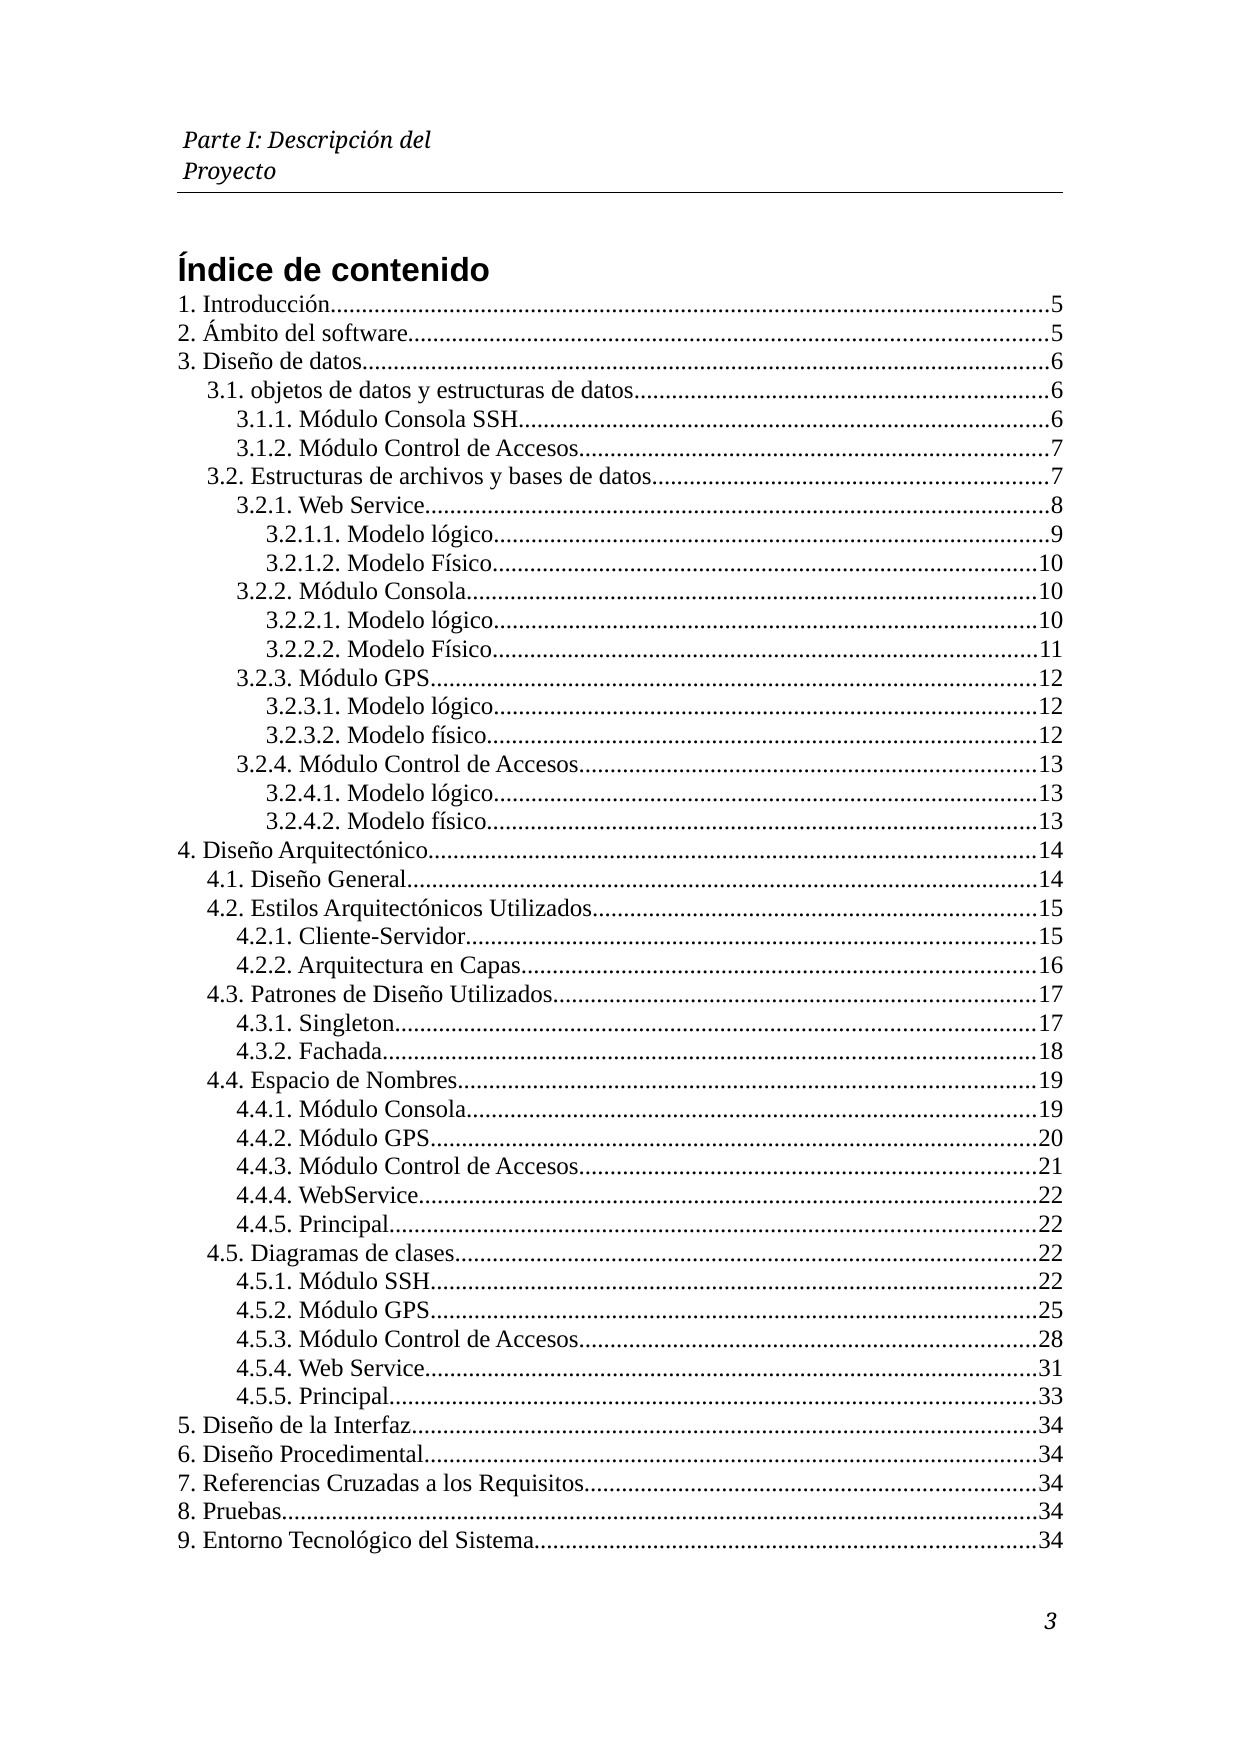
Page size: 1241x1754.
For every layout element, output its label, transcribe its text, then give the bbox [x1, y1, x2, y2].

text 4.3. Patrones de Diseño Utilizados 17 [207, 979, 1063, 1008]
text 4.5.4. Web Service 31 [236, 1353, 1063, 1381]
text 3.2.1. Web Service 8 [236, 490, 1063, 519]
text 3.1.2. Módulo Control de Accesos 7 [236, 433, 1063, 461]
text 4.2. Estilos Arquitectónicos Utilizados 15 [207, 893, 1063, 921]
text 3.1.1. Módulo Consola SSH 6 [236, 404, 1063, 433]
text 4.5.3. Módulo Control de Accesos 28 [236, 1324, 1063, 1353]
text 3.2.1.1. Modelo lógico 9 [266, 519, 1063, 548]
text 9. Entorno Tecnológico del Sistema 34 [177, 1525, 1063, 1554]
text 3.2.3. Módulo GPS 12 [236, 663, 1063, 691]
text 3.2.3.2. Modelo físico 12 [266, 720, 1063, 749]
text 3.2.2.1. Modelo lógico 10 [266, 605, 1063, 634]
text 3.2.1.2. Modelo Físico 10 [266, 548, 1063, 576]
text 4.3.1. Singleton 17 [236, 1008, 1063, 1036]
text 1. Introducción 5 [177, 289, 1063, 318]
text 3.2.4.1. Modelo lógico 13 [266, 778, 1063, 806]
text 3.2.4.2. Modelo físico 13 [266, 806, 1063, 835]
text 4.4.5. Principal 22 [236, 1209, 1063, 1238]
text 3.2.3.1. Modelo lógico 12 [266, 691, 1063, 720]
text 4.5. Diagramas de clases 22 [207, 1238, 1063, 1266]
text 4.2.1. Cliente-Servidor 15 [236, 921, 1063, 950]
text 3.2.2.2. Modelo Físico 11 [266, 634, 1063, 663]
text 4.4.1. Módulo Consola 19 [236, 1094, 1063, 1123]
text 5. Diseño de la Interfaz 34 [177, 1410, 1063, 1439]
text 4.5.5. Principal 33 [236, 1381, 1063, 1410]
text 8. Pruebas 34 [177, 1496, 1063, 1525]
text 4.4.4. WebService 22 [236, 1180, 1063, 1209]
text 4.3.2. Fachada 18 [236, 1036, 1063, 1065]
text 3.2. Estructuras de archivos y bases de datos. 7 [207, 461, 1063, 490]
text 4.4. Espacio de Nombres 19 [207, 1065, 1063, 1094]
text 4. Diseño Arquitectónico 14 [177, 835, 1063, 864]
text 3.2.4. Módulo Control de Accesos 13 [236, 749, 1063, 778]
text 2. Ámbito del software 5 [177, 318, 1063, 346]
text 4.4.2. Módulo GPS 20 [236, 1123, 1063, 1151]
text 3.1. objetos de datos y estructuras de datos 6 [207, 375, 1063, 404]
text 4.5.2. Módulo GPS 25 [236, 1295, 1063, 1324]
text 3.2.2. Módulo Consola 10 [236, 576, 1063, 605]
text 6. Diseño Procedimental 34 [177, 1439, 1063, 1468]
text 4.4.3. Módulo Control de Accesos 21 [236, 1151, 1063, 1180]
subtitle Índice de contenido [177, 250, 1063, 289]
text 3. Diseño de datos 6 [177, 346, 1063, 375]
text 7. Referencias Cruzadas a los Requisitos 34 [177, 1468, 1063, 1496]
text 4.1. Diseño General 14 [207, 864, 1063, 893]
text 4.2.2. Arquitectura en Capas 16 [236, 950, 1063, 979]
text 4.5.1. Módulo SSH 22 [236, 1266, 1063, 1295]
